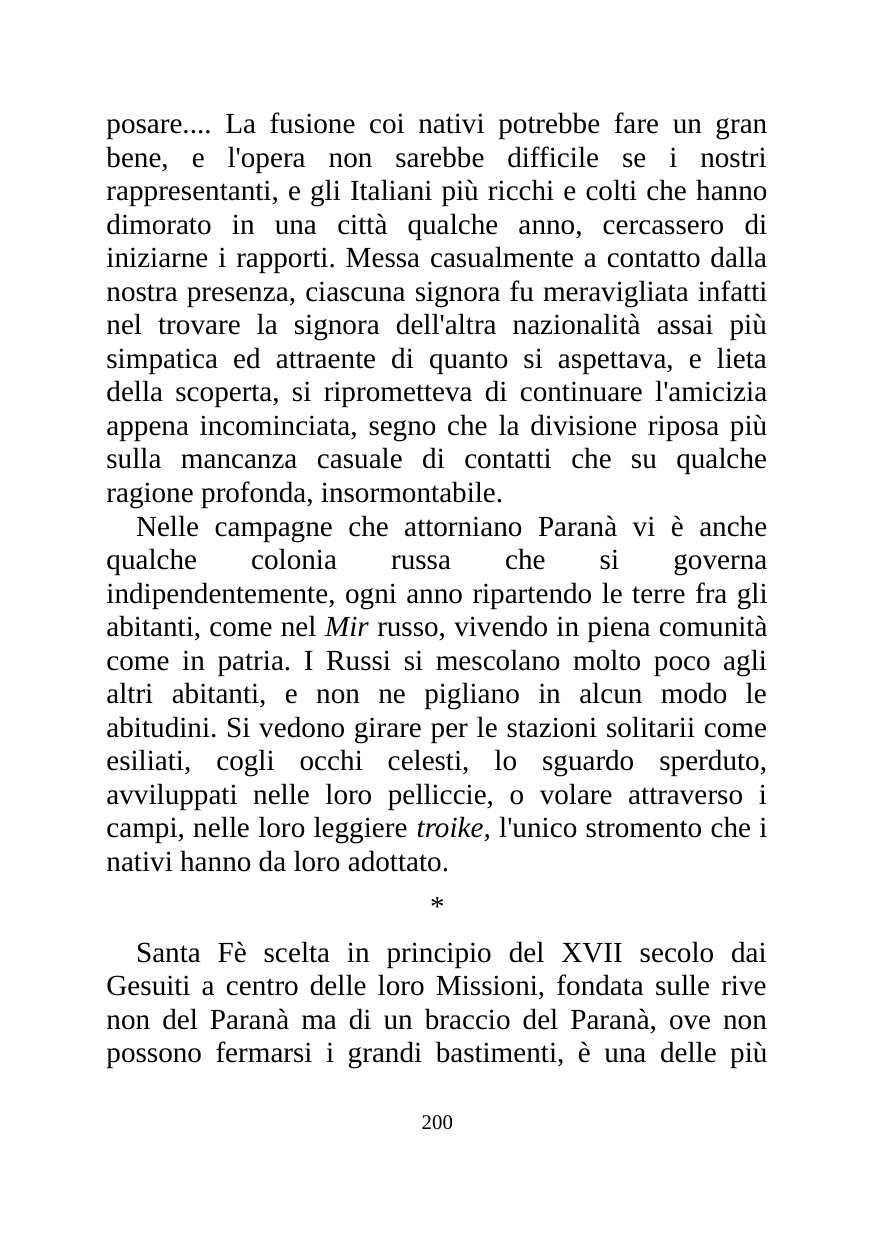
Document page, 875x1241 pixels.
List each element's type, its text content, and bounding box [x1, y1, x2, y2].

text * [106, 889, 768, 923]
text Santa Fè scelta in principio del XVII secolo dai Gesuiti a centro delle loro Missioni, fondata sulle rive non del Paranà ma di un braccio del Paranà, ove non possono fermarsi i grandi bastimenti, è una delle più [106, 935, 768, 1069]
text Nelle campagne che attorniano Paranà vi è anche qualche colonia russa che si governa indipendentemente, ogni anno ripartendo le terre fra gli abitanti, come nel Mir russo, vivendo in piena comunità come in patria. I Russi si mescolano molto poco agli altri abitanti, e non ne pigliano in alcun modo le abitudini. Si vedono girare per le stazioni solitarii come esiliati, cogli occhi celesti, lo sguardo sperduto, avviluppati nelle loro pelliccie, o volare attraverso i campi, nelle loro leggiere troike, l'unico stromento che i nativi hanno da loro adottato. [106, 509, 768, 878]
text posare.... La fusione coi nativi potrebbe fare un gran bene, e l'opera non sarebbe difficile se i nostri rappresentanti, e gli Italiani più ricchi e colti che hanno dimorato in una città qualche anno, cercassero di iniziarne i rapporti. Messa casualmente a contatto dalla nostra presenza, ciascuna signora fu meravigliata infatti nel trovare la signora dell'altra nazionalità assai più simpatica ed attraente di quanto si aspettava, e lieta della scoperta, si riprometteva di continuare l'amicizia appena incominciata, segno che la divisione riposa più sulla mancanza casuale di contatti che su qualche ragione profonda, insormontabile. [106, 106, 768, 509]
